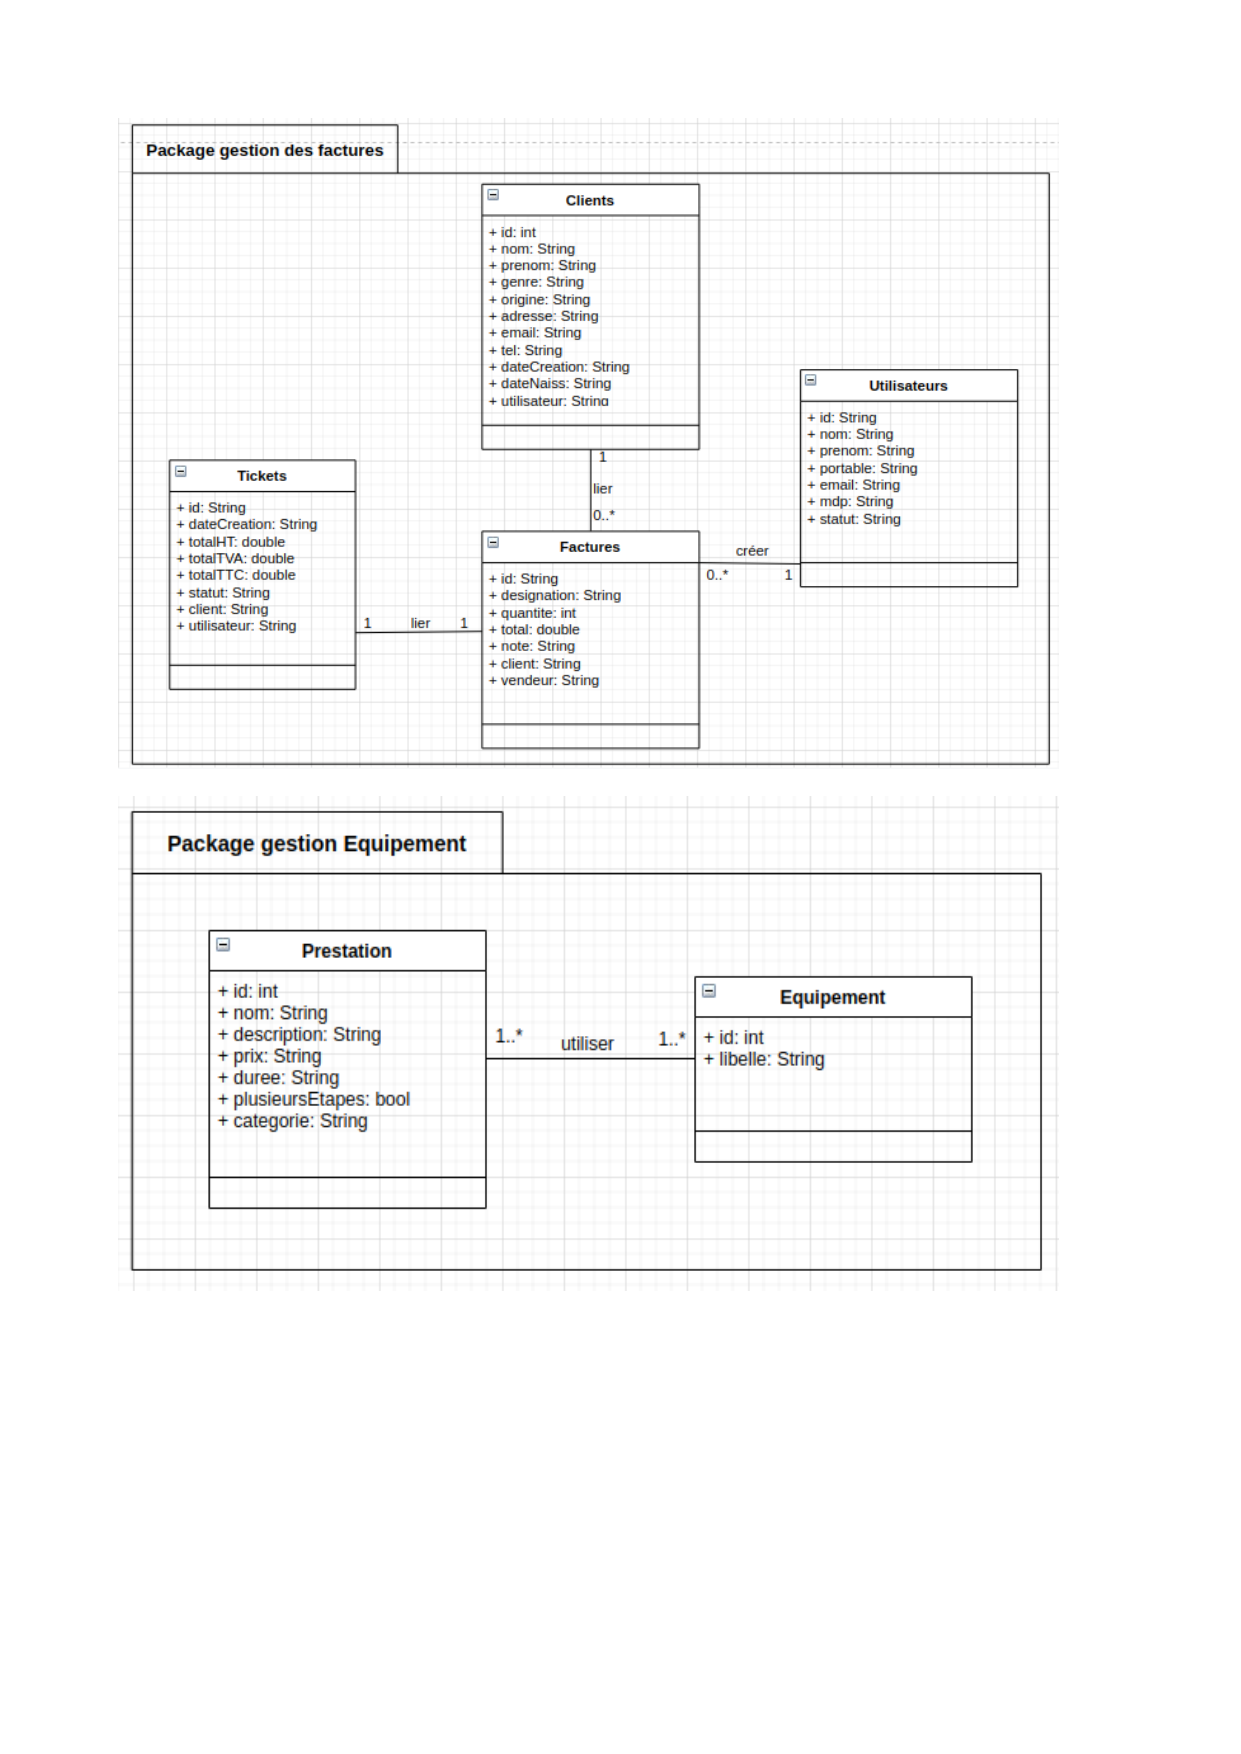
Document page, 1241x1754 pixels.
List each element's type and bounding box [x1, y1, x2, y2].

picture [118, 796, 1059, 1291]
picture [118, 118, 1059, 769]
